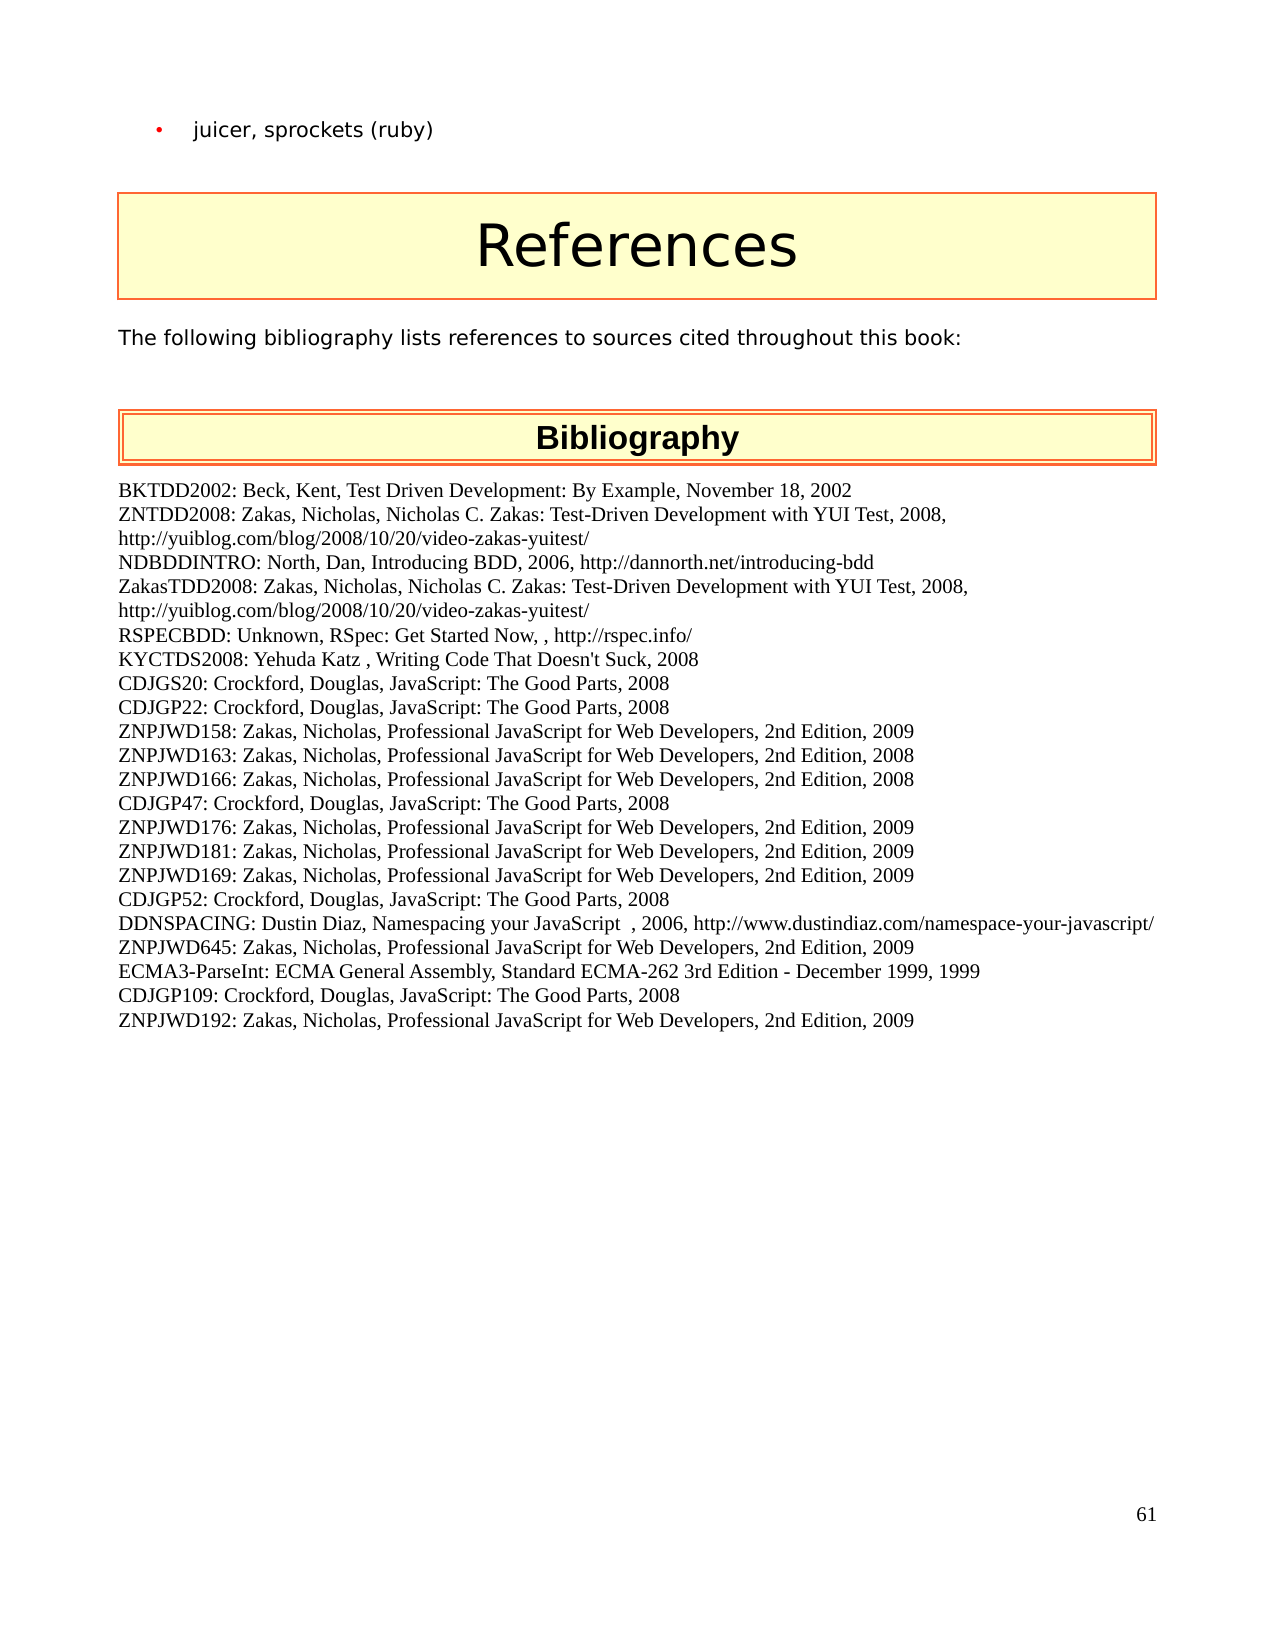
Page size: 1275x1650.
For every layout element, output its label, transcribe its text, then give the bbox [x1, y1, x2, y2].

text KYCTDS2008: Yehuda Katz , Writing Code That Doesn't Suck, 2008 [118, 647, 1157, 671]
list juicer, sprockets (ruby) [156, 118, 1157, 142]
text ZakasTDD2008: Zakas, Nicholas, Nicholas C. Zakas: Test-Driven Development with YUI Test, 2008, http://yuiblog.com/blog/2008/10/20/video-zakas-yuitest/ [118, 574, 1157, 622]
text The following bibliography lists references to sources cited throughout this book: [118, 326, 1157, 350]
text ZNPJWD169: Zakas, Nicholas, Professional JavaScript for Web Developers, 2nd Edition, 2009 [118, 863, 1157, 887]
text ZNTDD2008: Zakas, Nicholas, Nicholas C. Zakas: Test-Driven Development with YUI Test, 2008, http://yuiblog.com/blog/2008/10/20/video-zakas-yuitest/ [118, 502, 1157, 550]
text CDJGP47: Crockford, Douglas, JavaScript: The Good Parts, 2008 [118, 791, 1157, 815]
text RSPECBDD: Unknown, RSpec: Get Started Now, , http://rspec.info/ [118, 622, 1157, 647]
subtitle References [119, 194, 1155, 298]
text NDBDDINTRO: North, Dan, Introducing BDD, 2006, http://dannorth.net/introducing-bdd [118, 550, 1157, 574]
text ZNPJWD645: Zakas, Nicholas, Professional JavaScript for Web Developers, 2nd Edition, 2009 [118, 935, 1157, 959]
text CDJGP22: Crockford, Douglas, JavaScript: The Good Parts, 2008 [118, 695, 1157, 719]
text ZNPJWD192: Zakas, Nicholas, Professional JavaScript for Web Developers, 2nd Edition, 2009 [118, 1007, 1157, 1032]
text ZNPJWD166: Zakas, Nicholas, Professional JavaScript for Web Developers, 2nd Edition, 2008 [118, 767, 1157, 791]
text ZNPJWD176: Zakas, Nicholas, Professional JavaScript for Web Developers, 2nd Edition, 2009 [118, 815, 1157, 839]
text DDNSPACING: Dustin Diaz, Namespacing your JavaScript , 2006, http://www.dustindiaz.com/namespace-your-javascript/ [118, 911, 1157, 935]
text BKTDD2002: Beck, Kent, Test Driven Development: By Example, November 18, 2002 [118, 478, 1157, 502]
text CDJGP109: Crockford, Douglas, JavaScript: The Good Parts, 2008 [118, 983, 1157, 1007]
text ZNPJWD163: Zakas, Nicholas, Professional JavaScript for Web Developers, 2nd Edition, 2008 [118, 743, 1157, 767]
text CDJGP52: Crockford, Douglas, JavaScript: The Good Parts, 2008 [118, 887, 1157, 911]
text CDJGS20: Crockford, Douglas, JavaScript: The Good Parts, 2008 [118, 671, 1157, 695]
text ECMA3-ParseInt: ECMA General Assembly, Standard ECMA-262 3rd Edition - December 1999, 1999 [118, 959, 1157, 983]
text ZNPJWD158: Zakas, Nicholas, Professional JavaScript for Web Developers, 2nd Edition, 2009 [118, 719, 1157, 743]
text ZNPJWD181: Zakas, Nicholas, Professional JavaScript for Web Developers, 2nd Edition, 2009 [118, 839, 1157, 863]
